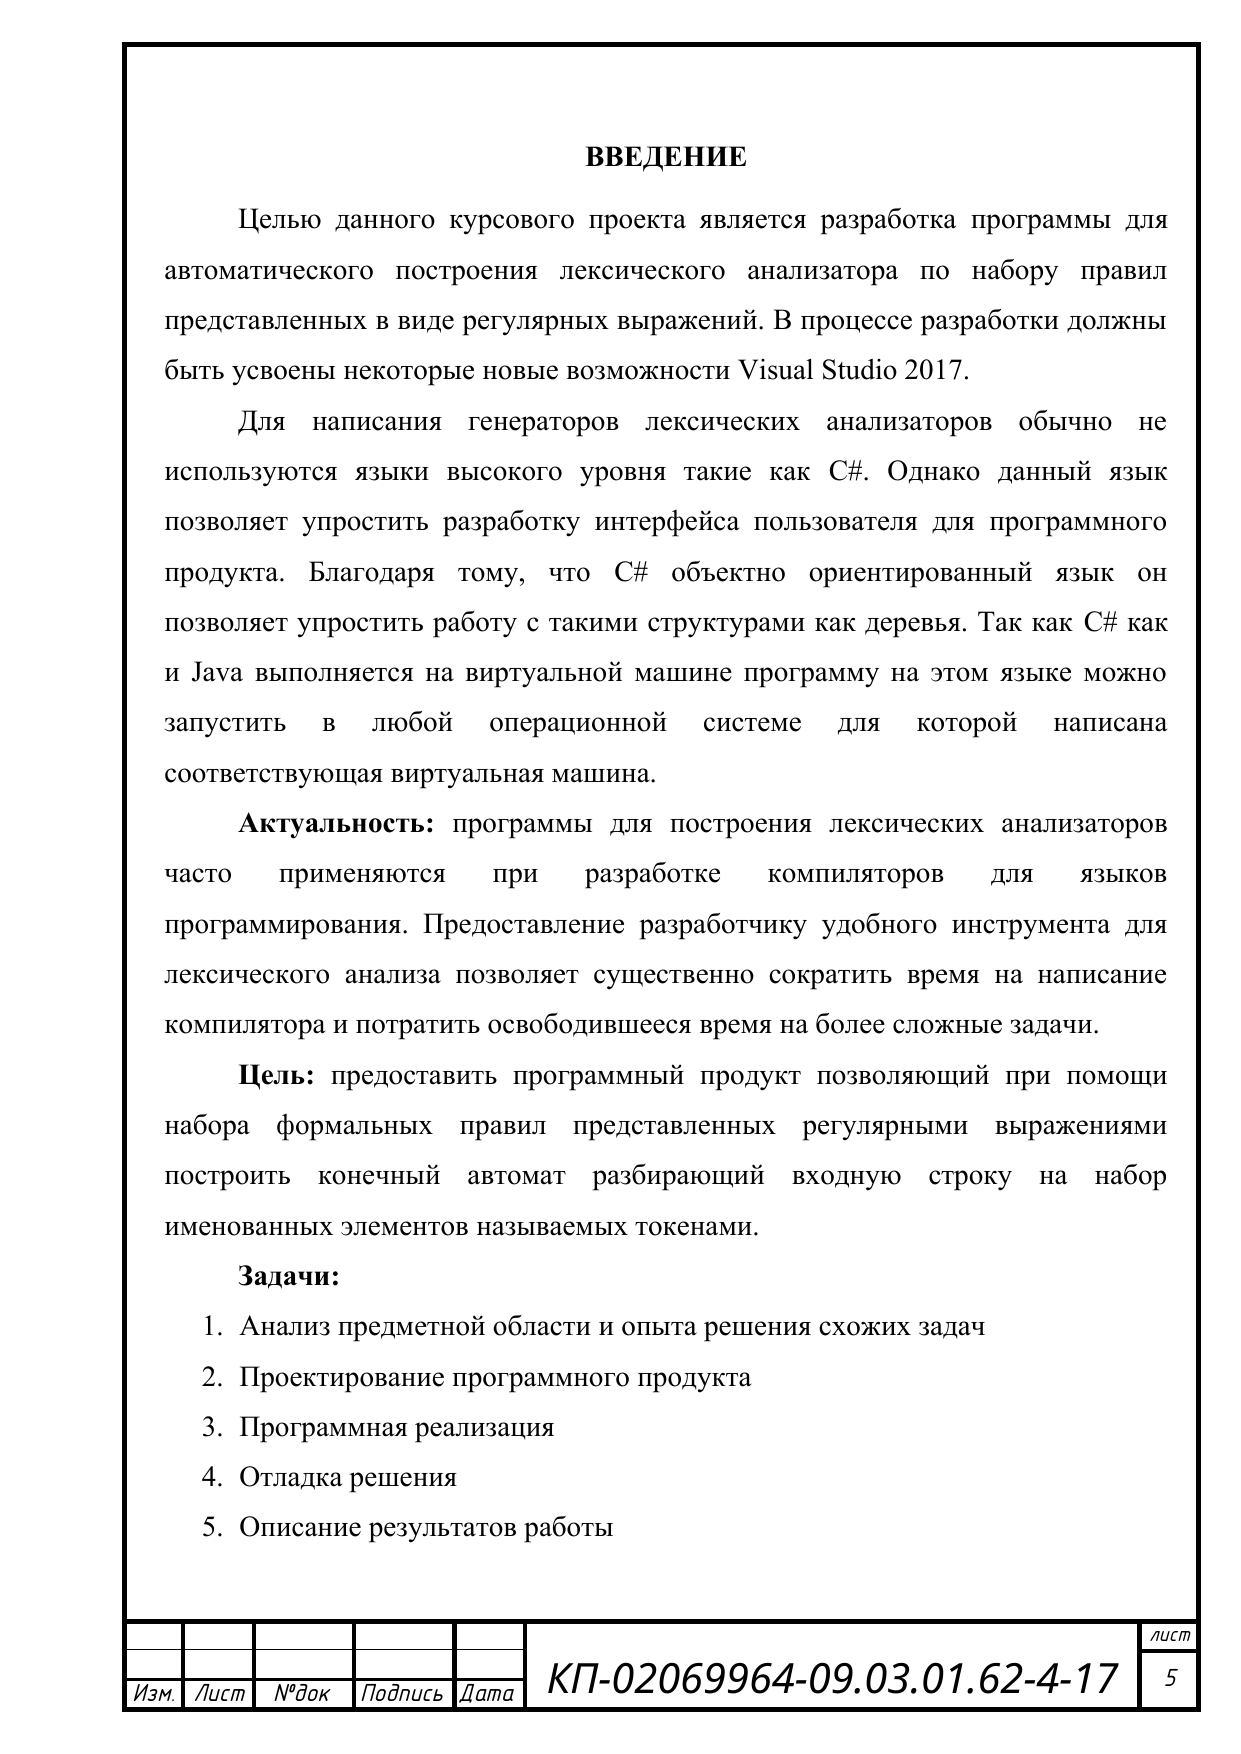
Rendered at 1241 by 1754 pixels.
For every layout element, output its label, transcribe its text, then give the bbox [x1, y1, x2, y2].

text Цель: предоставить программный продукт позволяющий при помощи набора формальных правил представленных регулярными выражениями построить конечный автомат разбирающий входную строку на набор именованных элементов называемых токенами. [164, 1057, 1168, 1241]
list Программная реализация [202, 1409, 1168, 1442]
text Задачи: [164, 1258, 1168, 1292]
list Проектирование программного продукта [202, 1359, 1168, 1392]
text Для написания генераторов лексических анализаторов обычно не используются языки высокого уровня такие как C#. Однако данный язык позволяет упростить разработку интерфейса пользователя для программного продукта. Благодаря тому, что C# объектно ориентированный язык он позволяет упростить работу с такими структурами как деревья. Так как C# как и Java выполняется на виртуальной машине программу на этом языке можно запустить в любой операционной системе для которой написана соответствующая виртуальная машина. [164, 403, 1168, 788]
subtitle ВВЕДЕНИЕ [164, 139, 1168, 172]
list Описание результатов работы [202, 1509, 1168, 1543]
text Целью данного курсового проекта является разработка программы для автоматического построения лексического анализатора по набору правил представленных в виде регулярных выражений. В процессе разработки должны быть усвоены некоторые новые возможности Visual Studio 2017. [164, 201, 1168, 386]
text Актуальность: программы для построения лексических анализаторов часто применяются при разработке компиляторов для языков программирования. Предоставление разработчику удобного инструмента для лексического анализа позволяет существенно сократить время на написание компилятора и потратить освободившееся время на более сложные задачи. [164, 805, 1168, 1040]
list Отладка решения [202, 1459, 1168, 1493]
list Анализ предметной области и опыта решения схожих задач [202, 1308, 1168, 1342]
